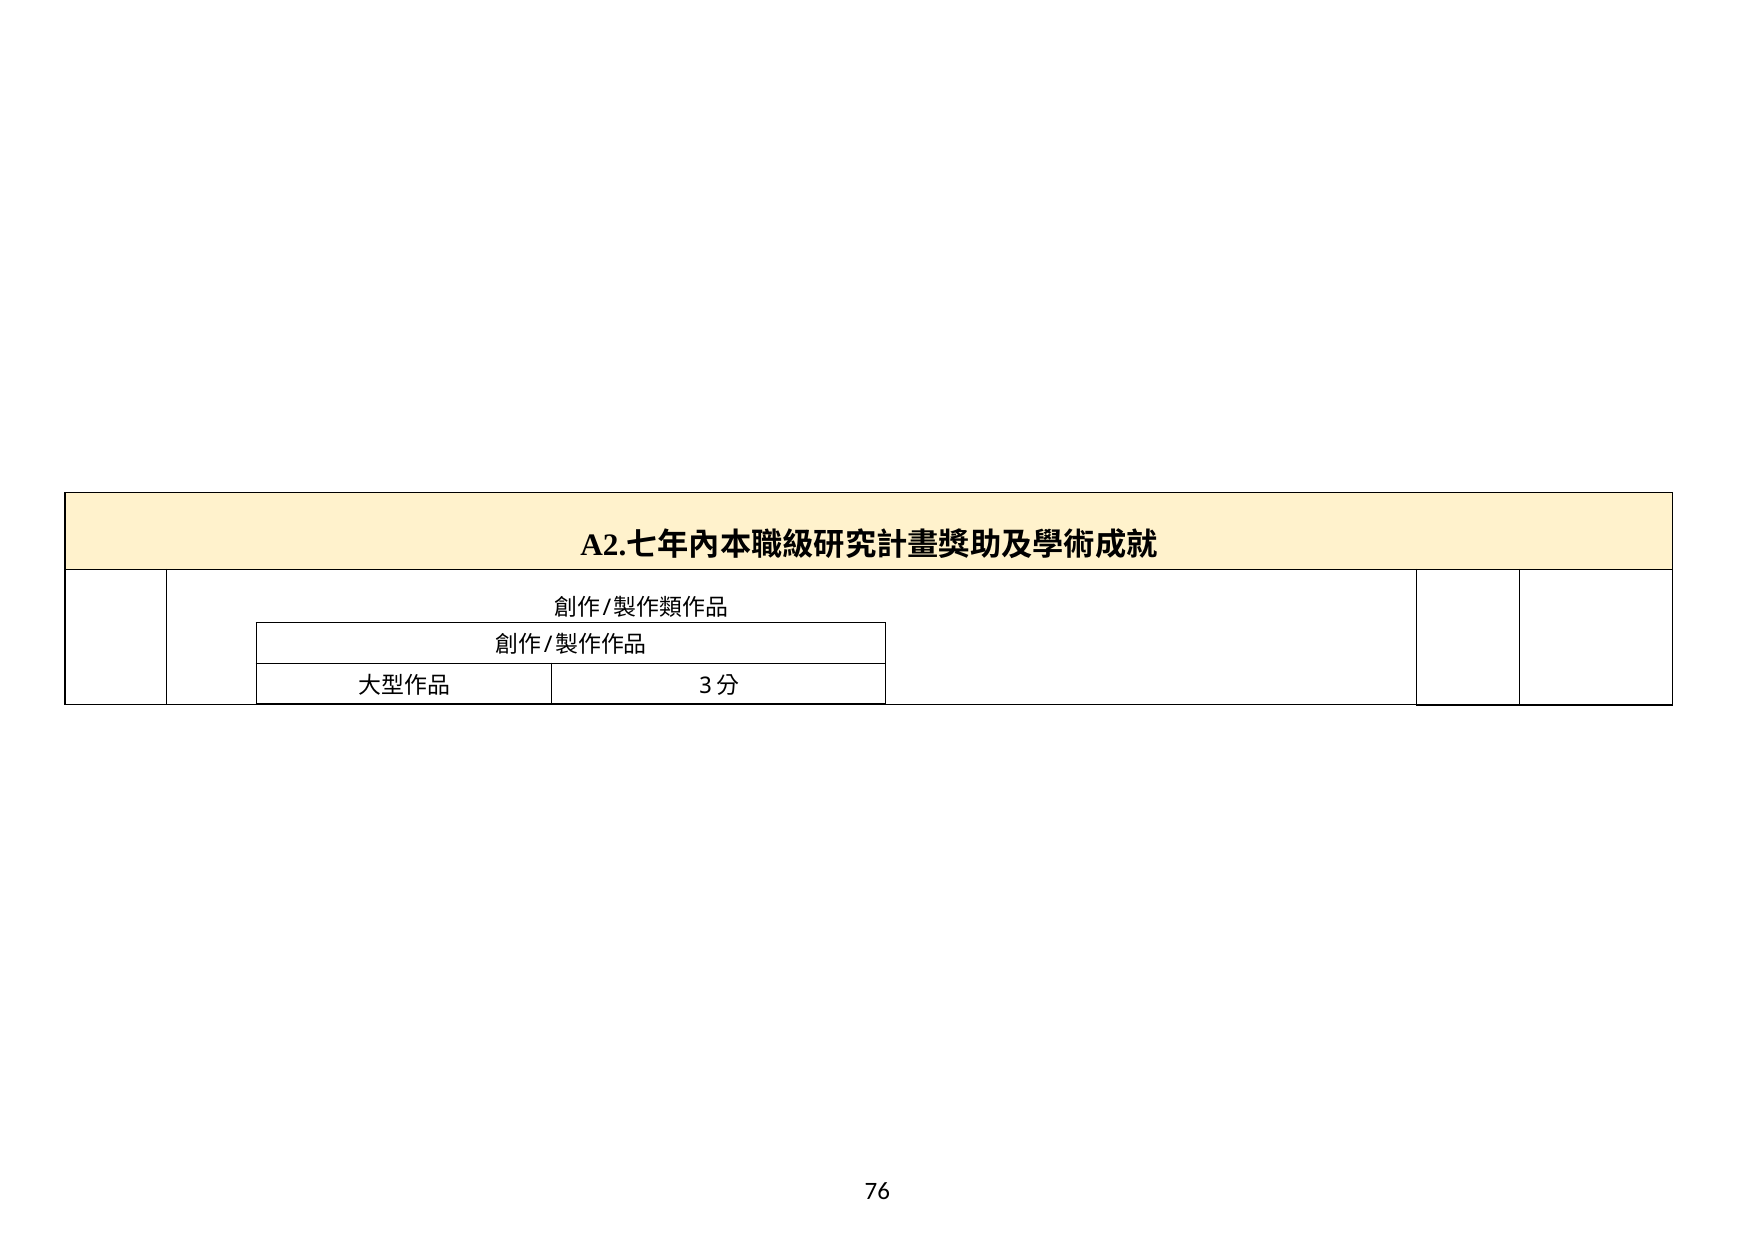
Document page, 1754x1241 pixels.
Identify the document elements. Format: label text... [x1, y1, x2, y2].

table_header 創作/製作作品 [257, 623, 885, 663]
table_header A2.七年內本職級研究計畫獎助及學術成就 [66, 493, 1672, 569]
table_cell 3分 [552, 664, 885, 703]
table_cell 創作/製作類作品 [167, 570, 1416, 704]
table_cell [1520, 570, 1672, 704]
table_cell [1417, 570, 1519, 704]
table_cell 大型作品 [257, 664, 551, 703]
table_cell [66, 570, 166, 704]
